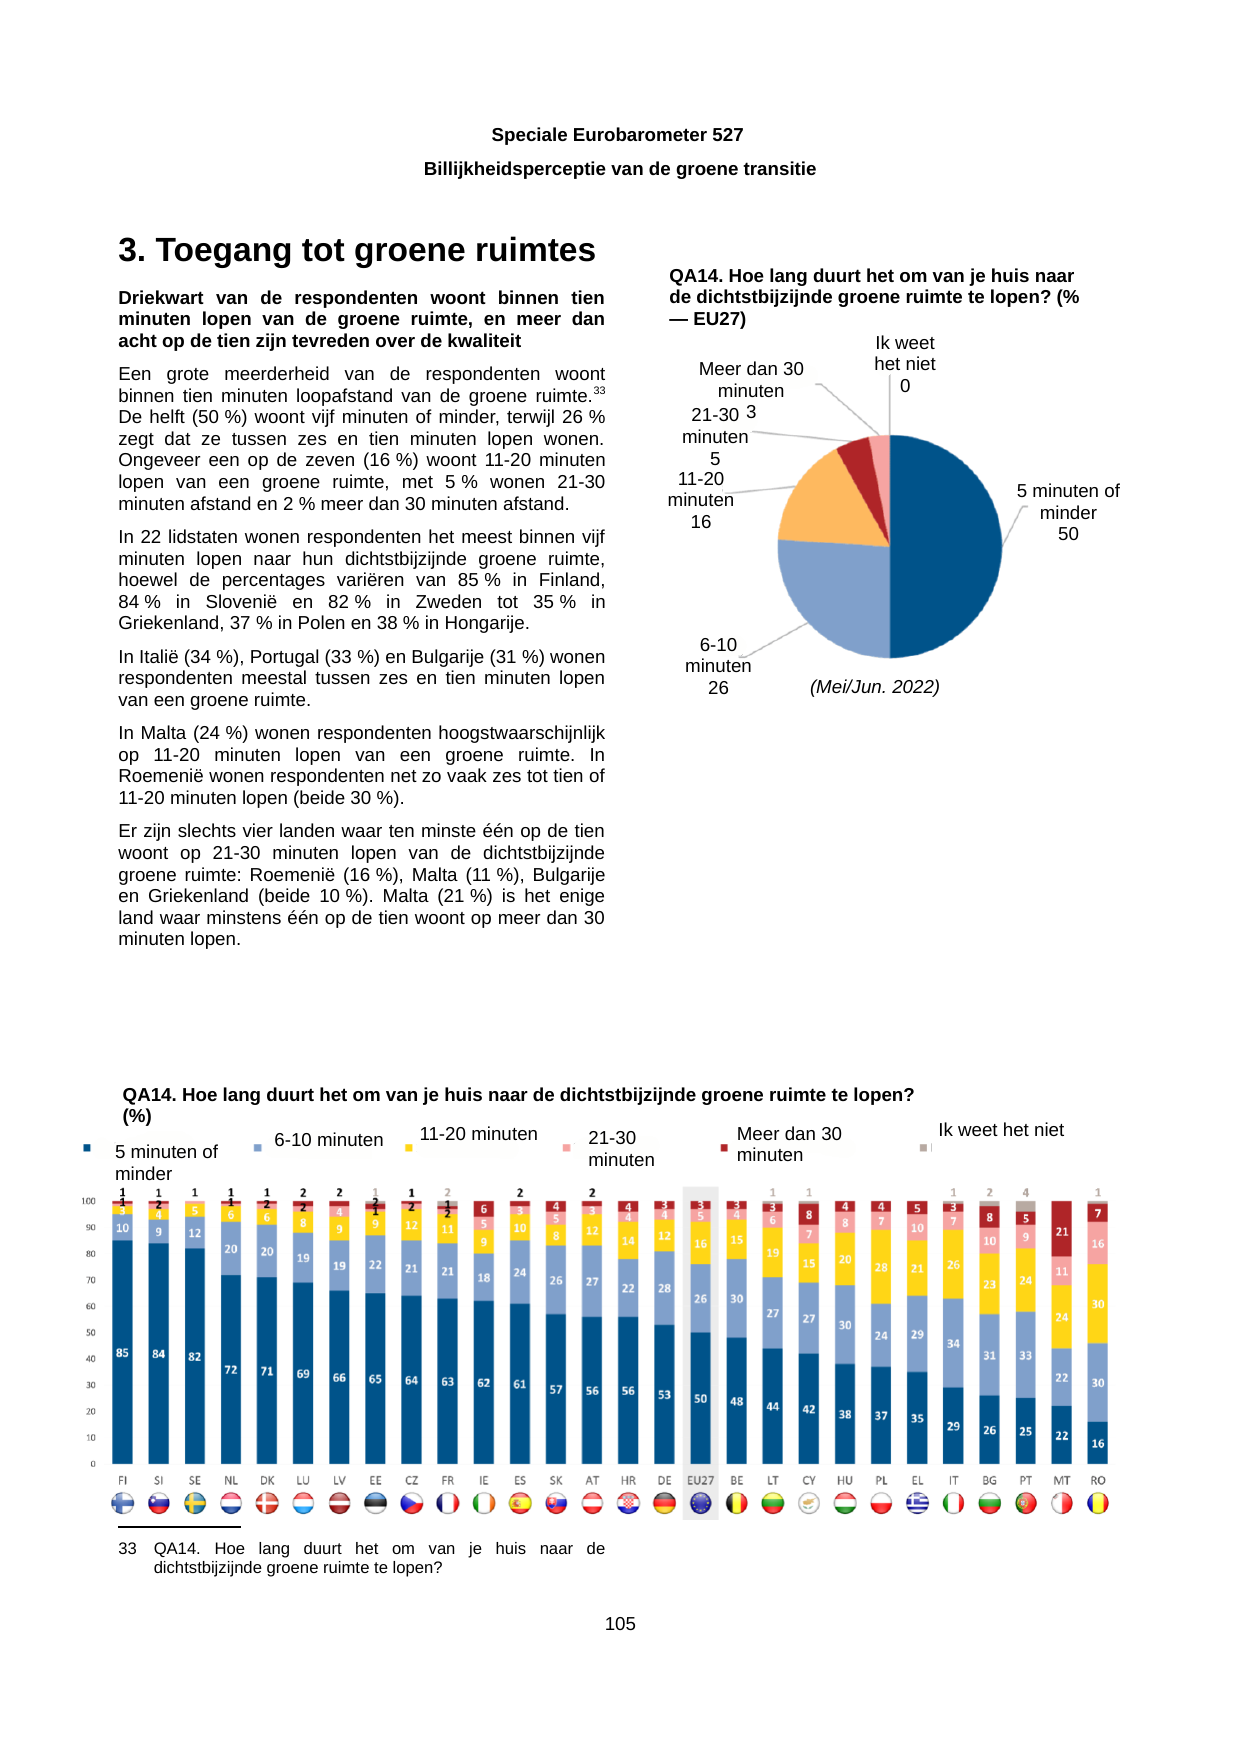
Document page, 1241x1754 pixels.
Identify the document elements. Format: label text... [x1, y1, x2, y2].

text In Malta (24 %) wonen respondenten hoogstwaarschijnlijk op 11-20 minuten lopen van een groene ruimte. In Roemenië wonen respondenten net zo vaak zes tot tien of 11-20 minuten lopen (beide 30 %). [118, 722, 605, 808]
text QA14. Hoe lang duurt het om van je huis naar de dichtstbijzijnde groene ruimte te lopen? [118, 1538, 605, 1577]
subtitle 3. Toegang tot groene ruimtes [118, 229, 605, 268]
text In Italië (34 %), Portugal (33 %) en Bulgarije (31 %) wonen respondenten meestal tussen zes en tien minuten lopen van een groene ruimte. [118, 646, 605, 710]
picture [75, 1182, 1121, 1520]
picture [722, 362, 1029, 660]
picture [833, 1131, 839, 1139]
text Een grote meerderheid van de respondenten woont binnen tien minuten loopafstand van de groene ruimte. De helft (50 %) woont vijf minuten of minder, terwijl 26 % zegt dat ze tussen zes en tien minuten lopen wonen. Ongeveer een op de zeven (16 %) woont 11-20 minuten lopen van een groene ruimte, met 5 % wonen 21-30 minuten afstand en 2 % meer dan 30 minuten afstand. [118, 363, 605, 514]
picture [79, 1131, 932, 1159]
text Driekwart van de respondenten woont binnen tien minuten lopen van de groene ruimte, en meer dan acht op de tien zijn tevreden over de kwaliteit [118, 286, 605, 351]
picture [795, 363, 801, 374]
text In 22 lidstaten wonen respondenten het meest binnen vijf minuten lopen naar hun dichtstbijzijnde groene ruimte, hoewel de percentages variëren van 85 % in Finland, 84 % in Slovenië en 82 % in Zweden tot 35 % in Griekenland, 37 % in Polen en 38 % in Hongarije. [118, 526, 605, 634]
picture [457, 1131, 463, 1139]
text Er zijn slechts vier landen waar ten minste één op de tien woont op 21-30 minuten lopen van de dichtstbijzijnde groene ruimte: Roemenië (16 %), Malta (11 %), Bulgarije en Griekenland (beide 10 %). Malta (21 %) is het enige land waar minstens één op de tien woont op meer dan 30 minuten lopen. [118, 820, 605, 949]
picture [627, 1132, 633, 1143]
picture [425, 1131, 433, 1139]
